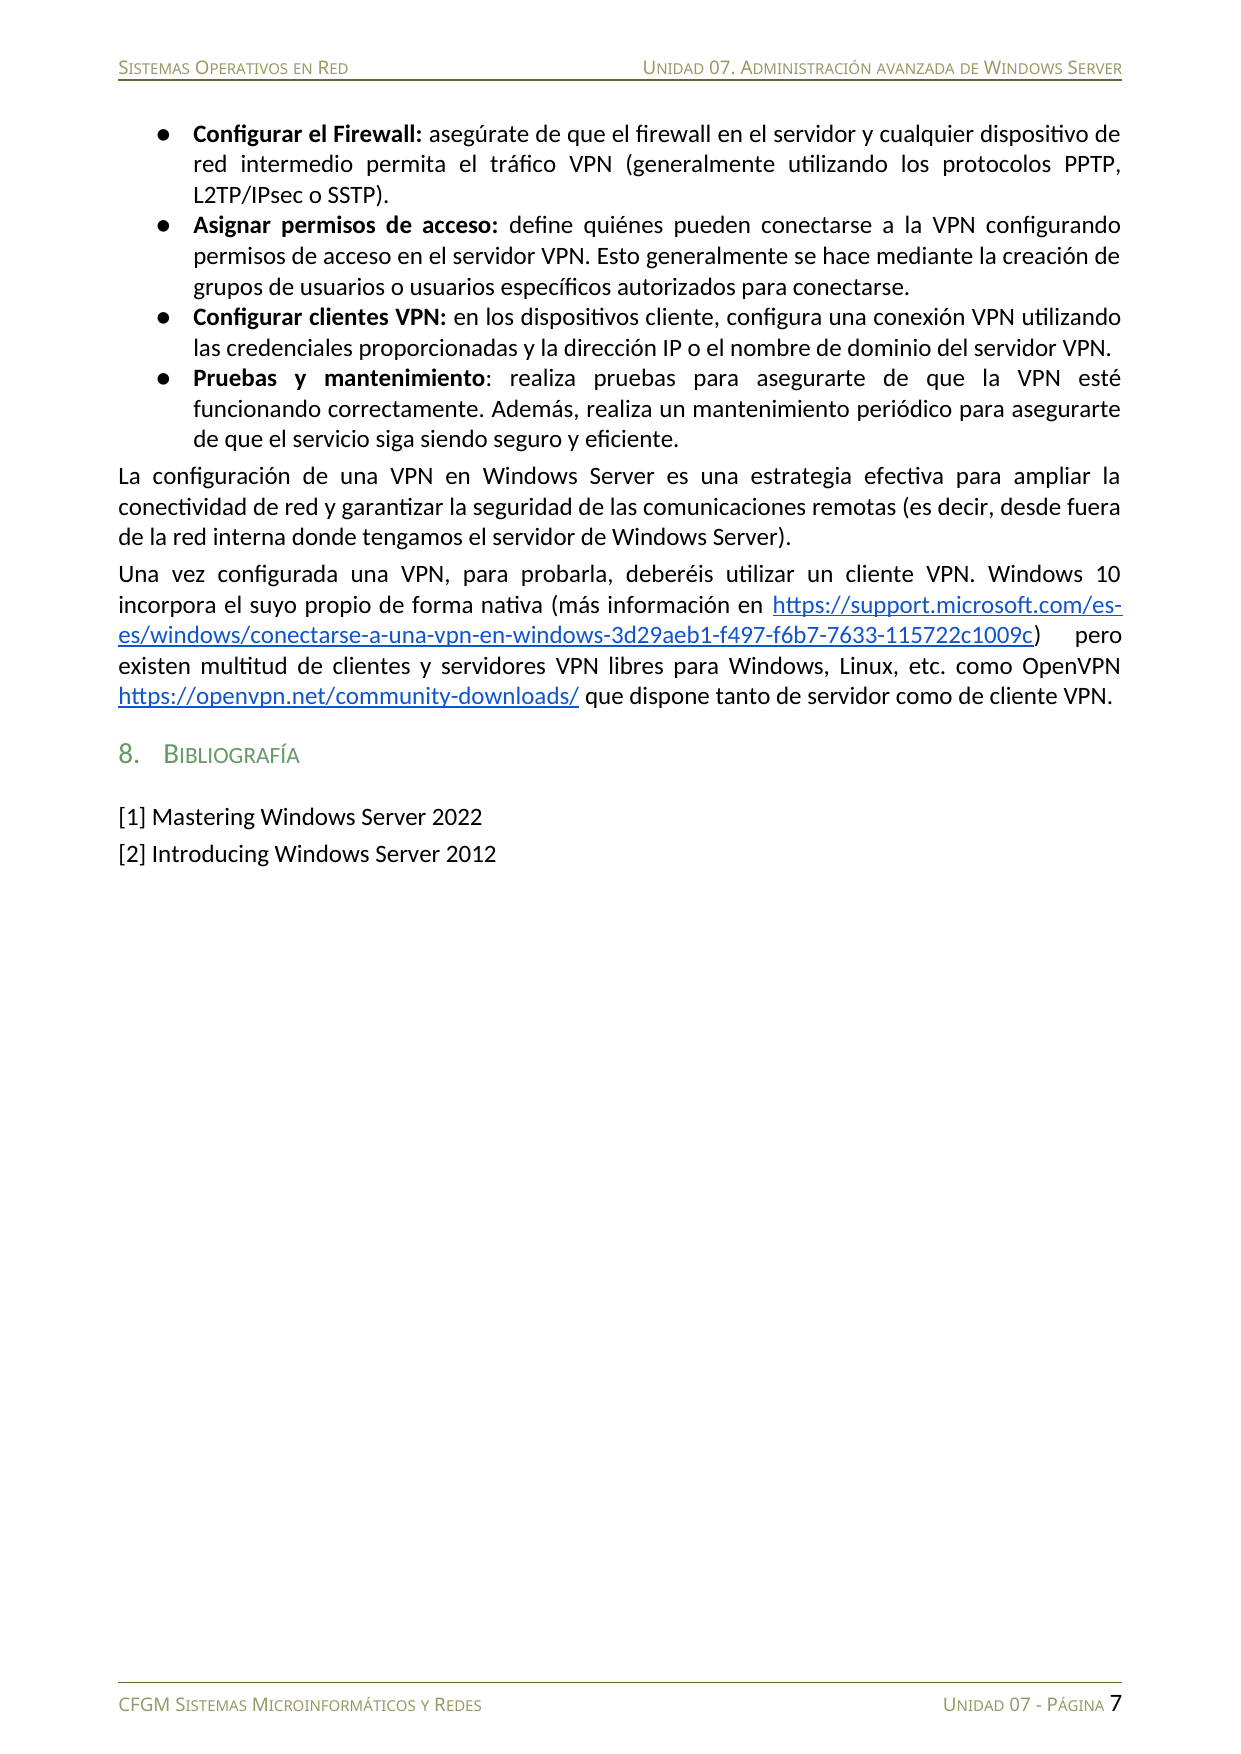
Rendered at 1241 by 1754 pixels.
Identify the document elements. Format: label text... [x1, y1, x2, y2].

text [1] Mastering Windows Server 2022 [118, 801, 1122, 832]
subtitle Bibliografía [118, 736, 1122, 771]
text Una vez configurada una VPN, para probarla, deberéis utilizar un cliente VPN. Windows 10 incorpora el suyo propio de forma nativa (más información en https://support.microsoft.com/es-es/windows/conectarse-a-una-vpn-en-windows-3d29aeb1-f497-f6b7-7633-115722c1009c) pero existen multitud de clientes y servidores VPN libres para Windows, Linux, etc. como OpenVPN https://openvpn.net/community-downloads/ que dispone tanto de servidor como de cliente VPN. [118, 558, 1122, 711]
list Pruebas y mantenimiento: realiza pruebas para asegurarte de que la VPN esté funcionando correctamente. Además, realiza un mantenimiento periódico para asegurarte de que el servicio siga siendo seguro y eficiente. [156, 362, 1122, 454]
text [2] Introducing Windows Server 2012 [118, 838, 1122, 869]
list Asignar permisos de acceso: define quiénes pueden conectarse a la VPN configurando permisos de acceso en el servidor VPN. Esto generalmente se hace mediante la creación de grupos de usuarios o usuarios específicos autorizados para conectarse. [156, 209, 1122, 301]
list Configurar el Firewall: asegúrate de que el firewall en el servidor y cualquier dispositivo de red intermedio permita el tráfico VPN (generalmente utilizando los protocolos PPTP, L2TP/IPsec o SSTP). [156, 118, 1122, 209]
list Configurar clientes VPN: en los dispositivos cliente, configura una conexión VPN utilizando las credenciales proporcionadas y la dirección IP o el nombre de dominio del servidor VPN. [156, 301, 1122, 362]
text La configuración de una VPN en Windows Server es una estrategia efectiva para ampliar la conectividad de red y garantizar la seguridad de las comunicaciones remotas (es decir, desde fuera de la red interna donde tengamos el servidor de Windows Server). [118, 460, 1122, 552]
